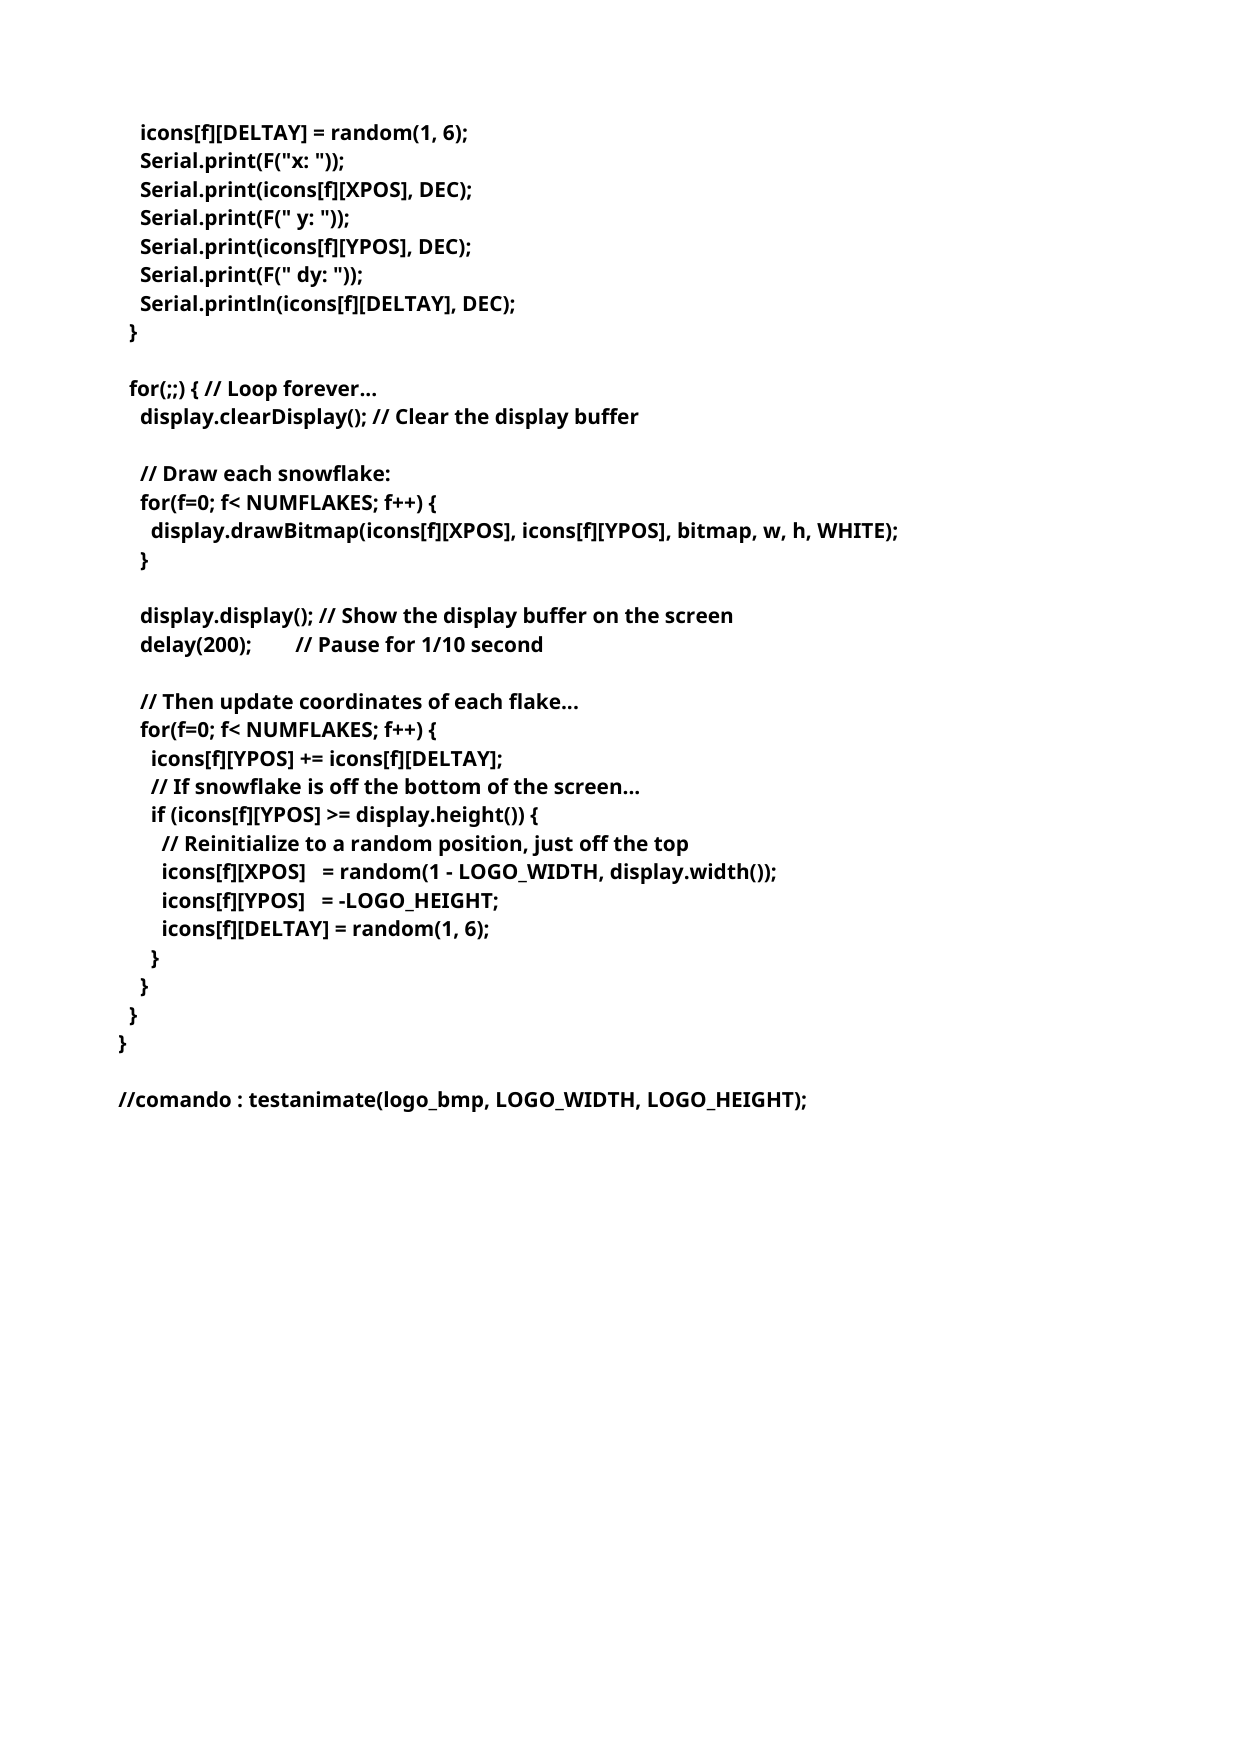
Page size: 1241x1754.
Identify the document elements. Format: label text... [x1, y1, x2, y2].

text Serial.print(icons[f][YPOS], DEC); [118, 232, 1122, 260]
text display.display(); // Show the display buffer on the screen [118, 602, 1122, 630]
text // Then update coordinates of each flake... [118, 687, 1122, 715]
text if (icons[f][YPOS] >= display.height()) { [118, 801, 1122, 829]
text } [118, 1000, 1122, 1028]
text } [118, 545, 1122, 573]
text for(f=0; f< NUMFLAKES; f++) { [118, 488, 1122, 516]
text for(;;) { // Loop forever... [118, 374, 1122, 402]
text icons[f][YPOS] = -LOGO_HEIGHT; [118, 886, 1122, 914]
text } [118, 943, 1122, 971]
text Serial.print(F(" dy: ")); [118, 260, 1122, 289]
text // If snowflake is off the bottom of the screen... [118, 772, 1122, 801]
text display.drawBitmap(icons[f][XPOS], icons[f][YPOS], bitmap, w, h, WHITE); [118, 516, 1122, 545]
text icons[f][XPOS] = random(1 - LOGO_WIDTH, display.width()); [118, 857, 1122, 886]
text } [118, 971, 1122, 1000]
text Serial.print(icons[f][XPOS], DEC); [118, 175, 1122, 203]
text Serial.print(F("x: ")); [118, 147, 1122, 175]
text icons[f][DELTAY] = random(1, 6); [118, 914, 1122, 943]
text display.clearDisplay(); // Clear the display buffer [118, 402, 1122, 431]
text delay(200); // Pause for 1/10 second [118, 630, 1122, 658]
text } [118, 1028, 1122, 1057]
text //comando : testanimate(logo_bmp, LOGO_WIDTH, LOGO_HEIGHT); [118, 1085, 1122, 1113]
text // Draw each snowflake: [118, 459, 1122, 488]
text } [118, 317, 1122, 346]
text // Reinitialize to a random position, just off the top [118, 829, 1122, 857]
text for(f=0; f< NUMFLAKES; f++) { [118, 715, 1122, 744]
text icons[f][YPOS] += icons[f][DELTAY]; [118, 744, 1122, 772]
text Serial.println(icons[f][DELTAY], DEC); [118, 289, 1122, 317]
text icons[f][DELTAY] = random(1, 6); [118, 118, 1122, 147]
text Serial.print(F(" y: ")); [118, 203, 1122, 232]
